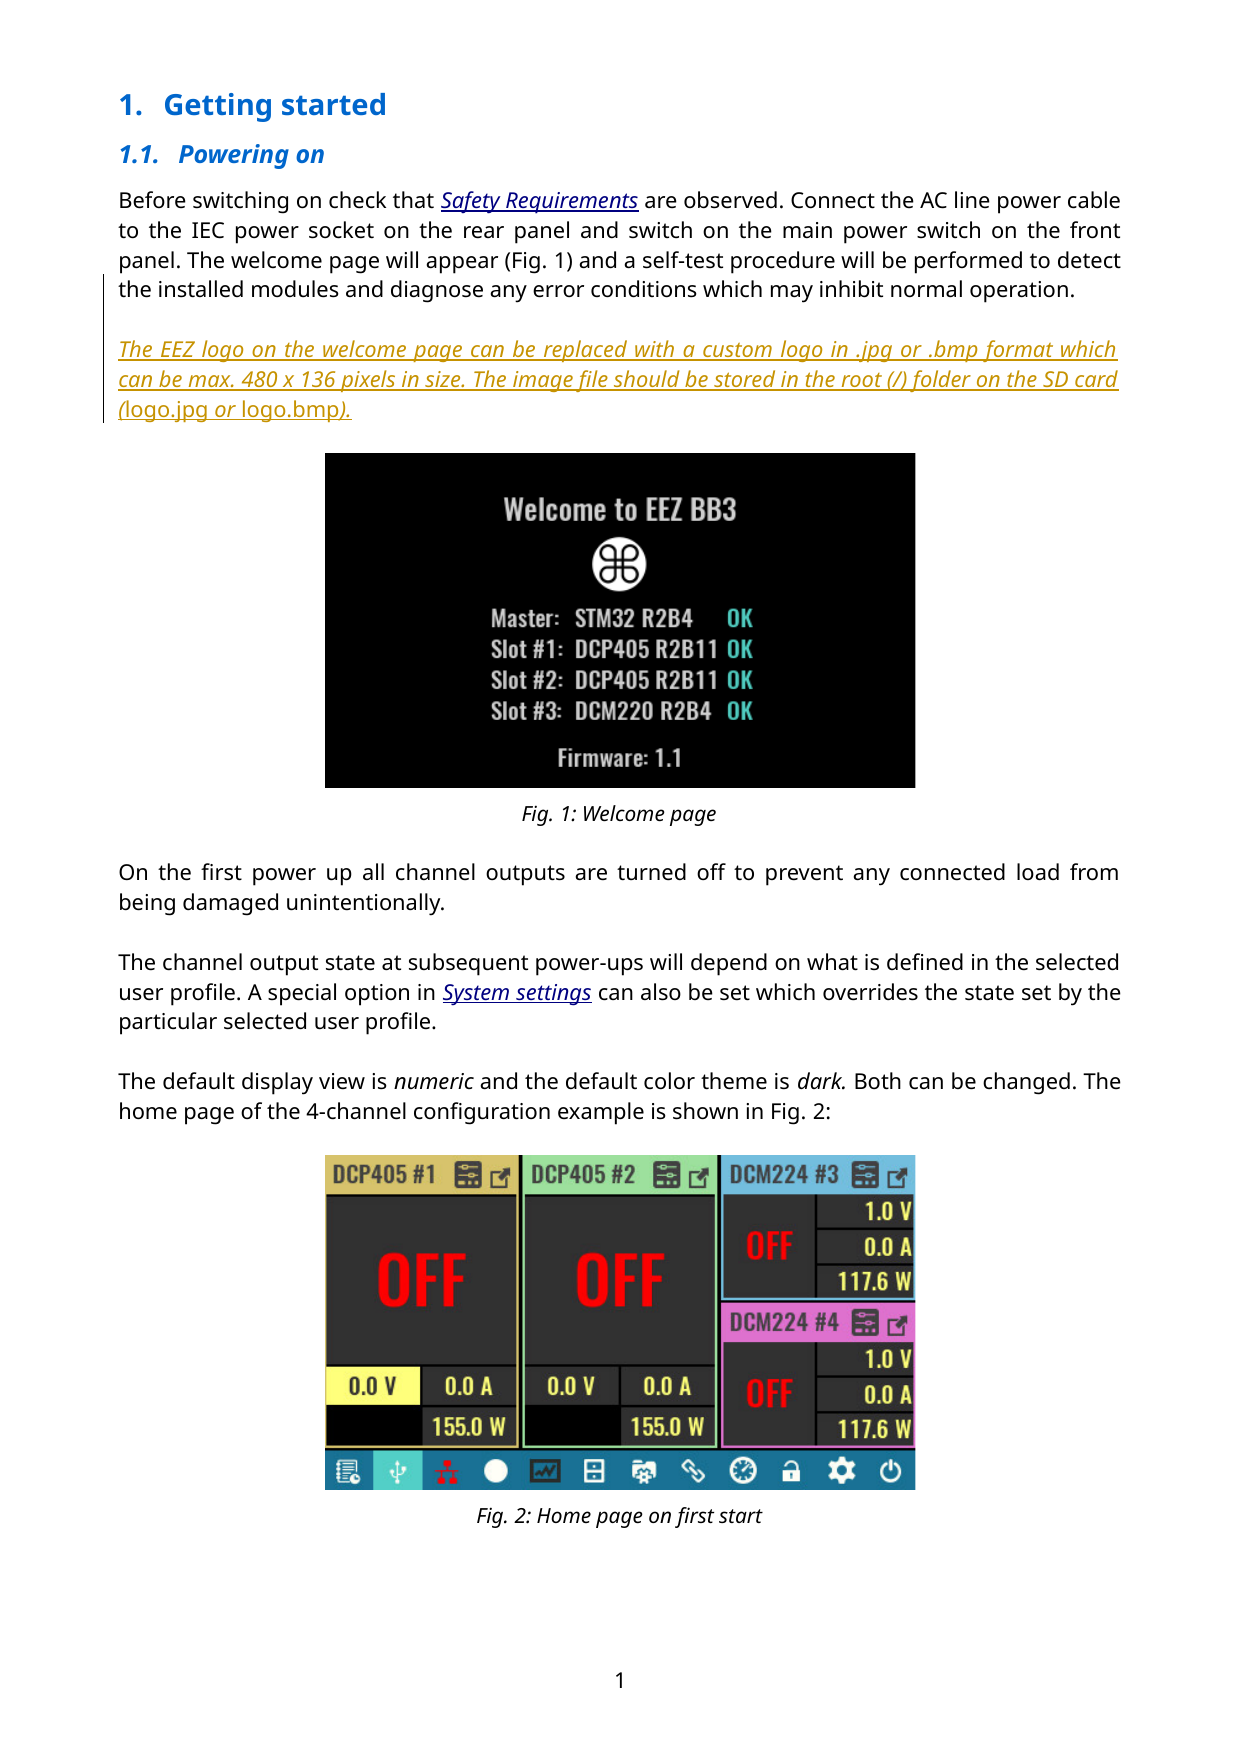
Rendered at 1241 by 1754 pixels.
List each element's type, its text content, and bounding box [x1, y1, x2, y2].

picture [325, 1155, 916, 1490]
text The channel output state at subsequent power-ups will depend on what is defined in the selected user profile. A special option in System settings can also be set which overrides the state set by the particular selected user profile. [118, 947, 1122, 1036]
subtitle Getting started [118, 84, 1122, 124]
text On the first power up all channel outputs are turned off to prevent any connected load from being damaged unintentionally. [118, 857, 1122, 917]
picture [325, 453, 916, 788]
text The EEZ logo on the welcome page can be replaced with a custom logo in .jpg or .bmp format which can be max. 480 x 136 pixels in size. The image file should be stored in the root (/) folder on the SD card (logo.jpg or logo.bmp). [118, 334, 1122, 423]
text Fig. 2: Home page on first start [325, 1490, 915, 1530]
text Fig. 1: Welcome page [325, 788, 915, 827]
subtitle Powering on [118, 136, 1122, 170]
text The default display view is numeric and the default color theme is dark. Both can be changed. The home page of the 4-channel configuration example is shown in Fig. 2: [118, 1066, 1122, 1125]
text Before switching on check that Safety Requirements are observed. Connect the AC line power cable to the IEC power socket on the rear panel and switch on the main power switch on the front panel. The welcome page will appear (Fig. 1) and a self-test procedure will be performed to detect the installed modules and diagnose any error conditions which may inhibit normal operation. [118, 185, 1122, 304]
